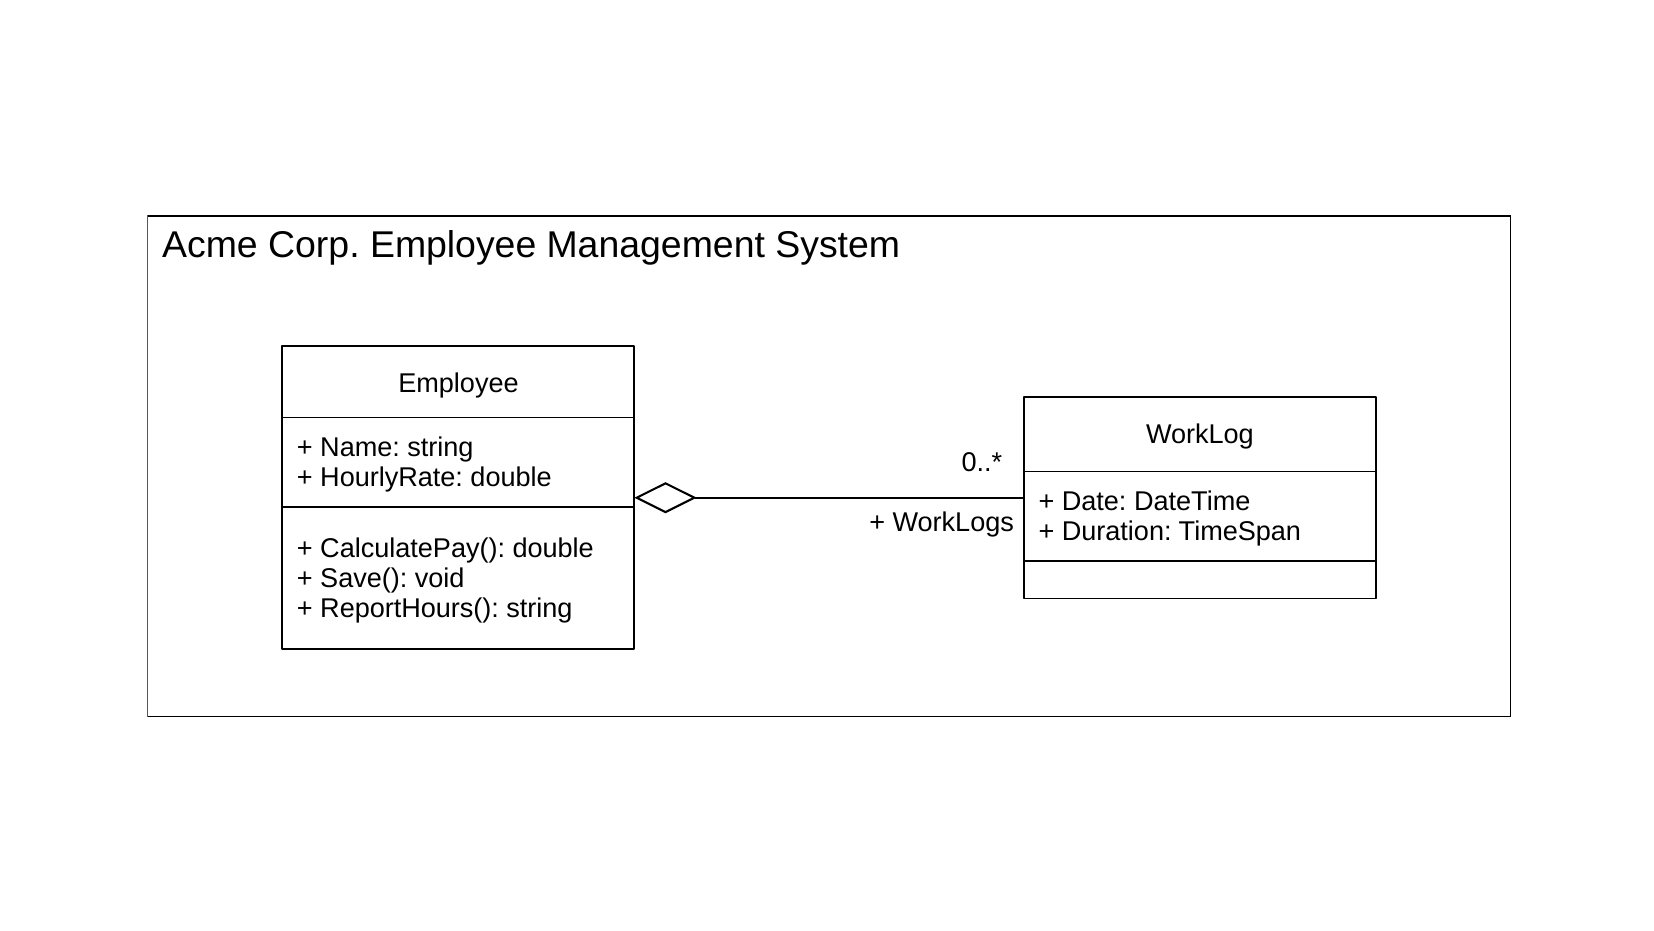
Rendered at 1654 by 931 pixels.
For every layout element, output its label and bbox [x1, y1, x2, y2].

picture [146, 214, 1512, 718]
